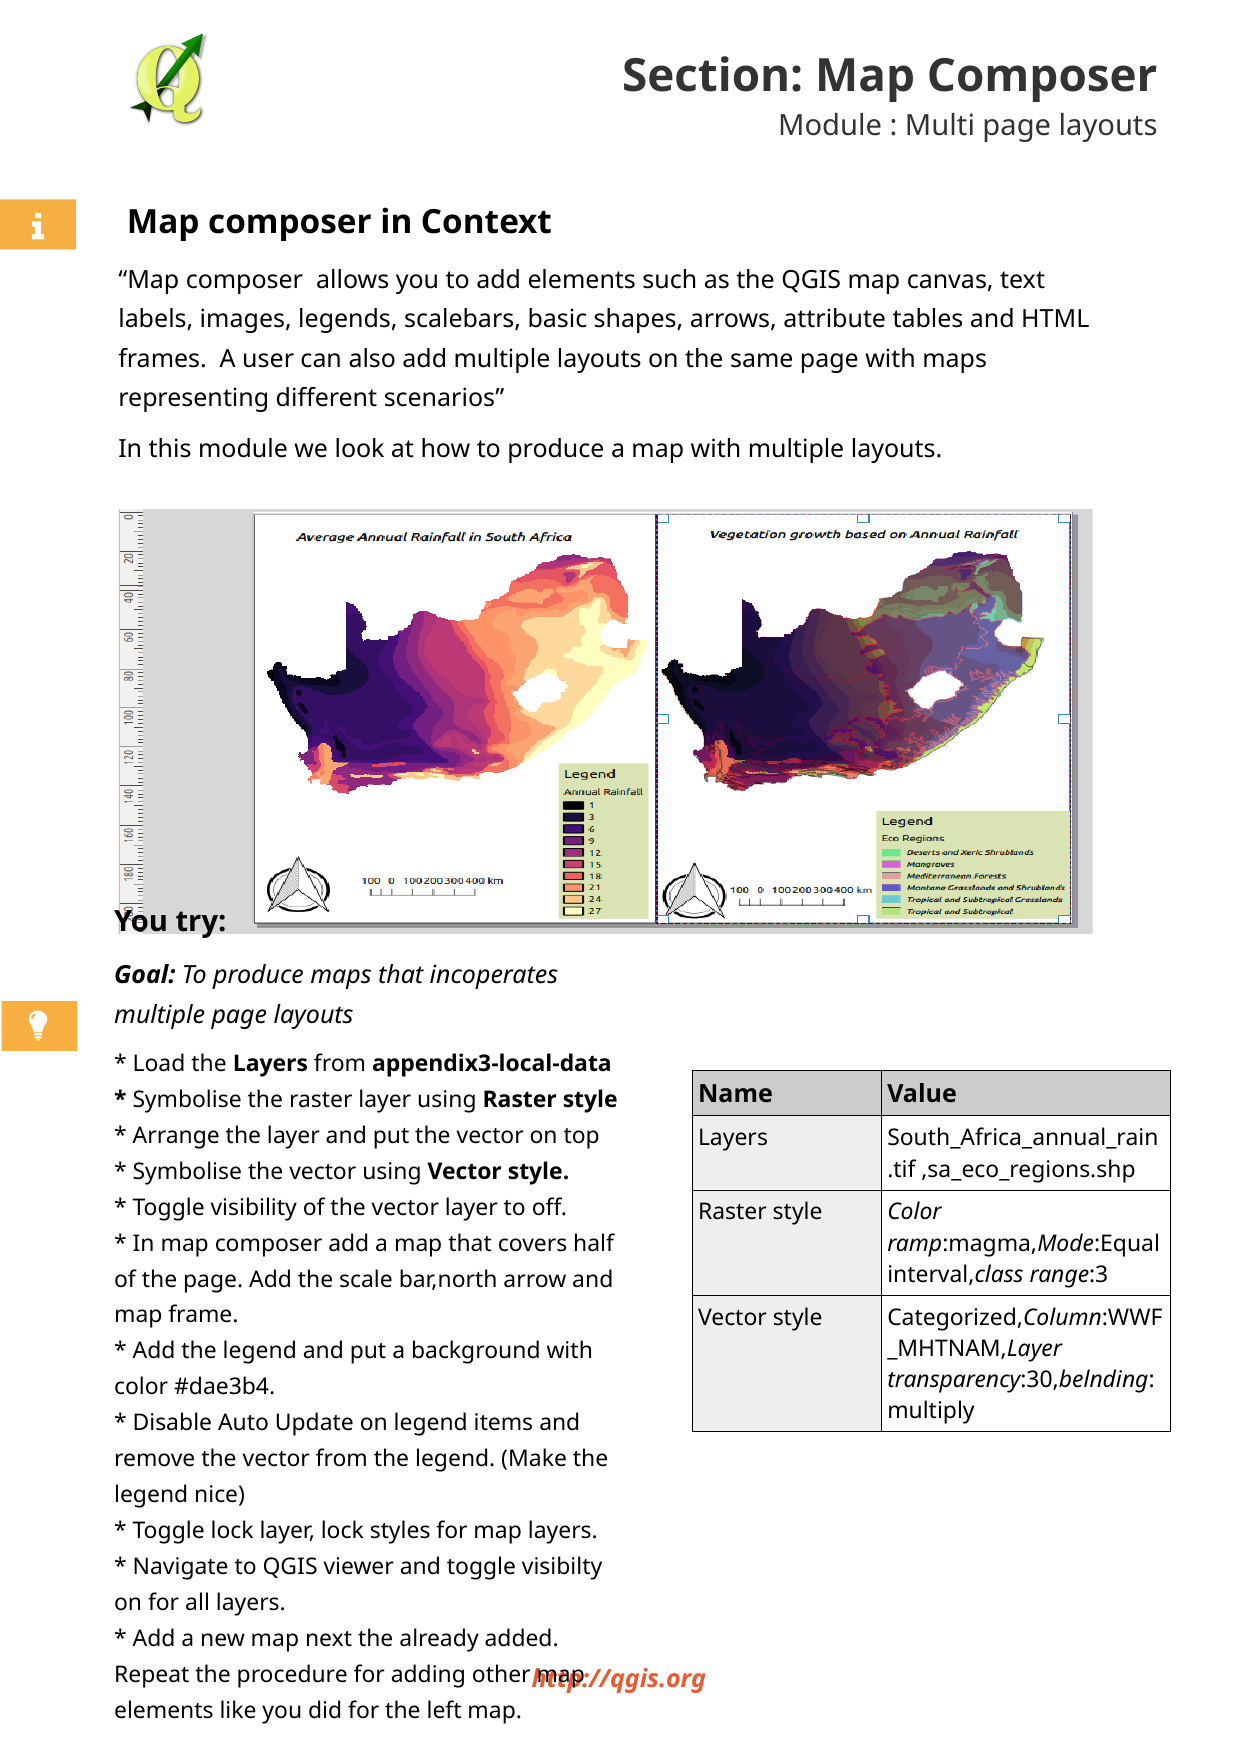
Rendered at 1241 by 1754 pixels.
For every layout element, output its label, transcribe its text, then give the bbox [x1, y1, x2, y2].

picture [117, 509, 1093, 934]
table_cell South_Africa_annual_rain.tif ,sa_eco_regions.shp [882, 1116, 1170, 1189]
table_cell Raster style [693, 1191, 881, 1295]
table_cell Layers [693, 1116, 881, 1189]
table_header Name [693, 1071, 881, 1115]
text “Map composer allows you to add elements such as the QGIS map canvas, text labels, images, legends, scalebars, basic shapes, arrows, attribute tables and HTML frames. A user can also add multiple layouts on the same page with maps representing different scenarios” [118, 262, 1122, 413]
table_cell Categorized,Column:WWF_MHTNAM,Layer transparency:30,belnding:multiply [882, 1296, 1170, 1431]
picture [122, 31, 218, 127]
table_cell Color ramp:magma,Mode:Equal interval,class range:3 [882, 1191, 1170, 1295]
text In this module we look at how to produce a map with multiple layouts. [118, 430, 1122, 464]
subtitle Map composer in Context [118, 198, 1122, 243]
table_cell Vector style [693, 1296, 881, 1431]
table_header Value [882, 1071, 1170, 1115]
